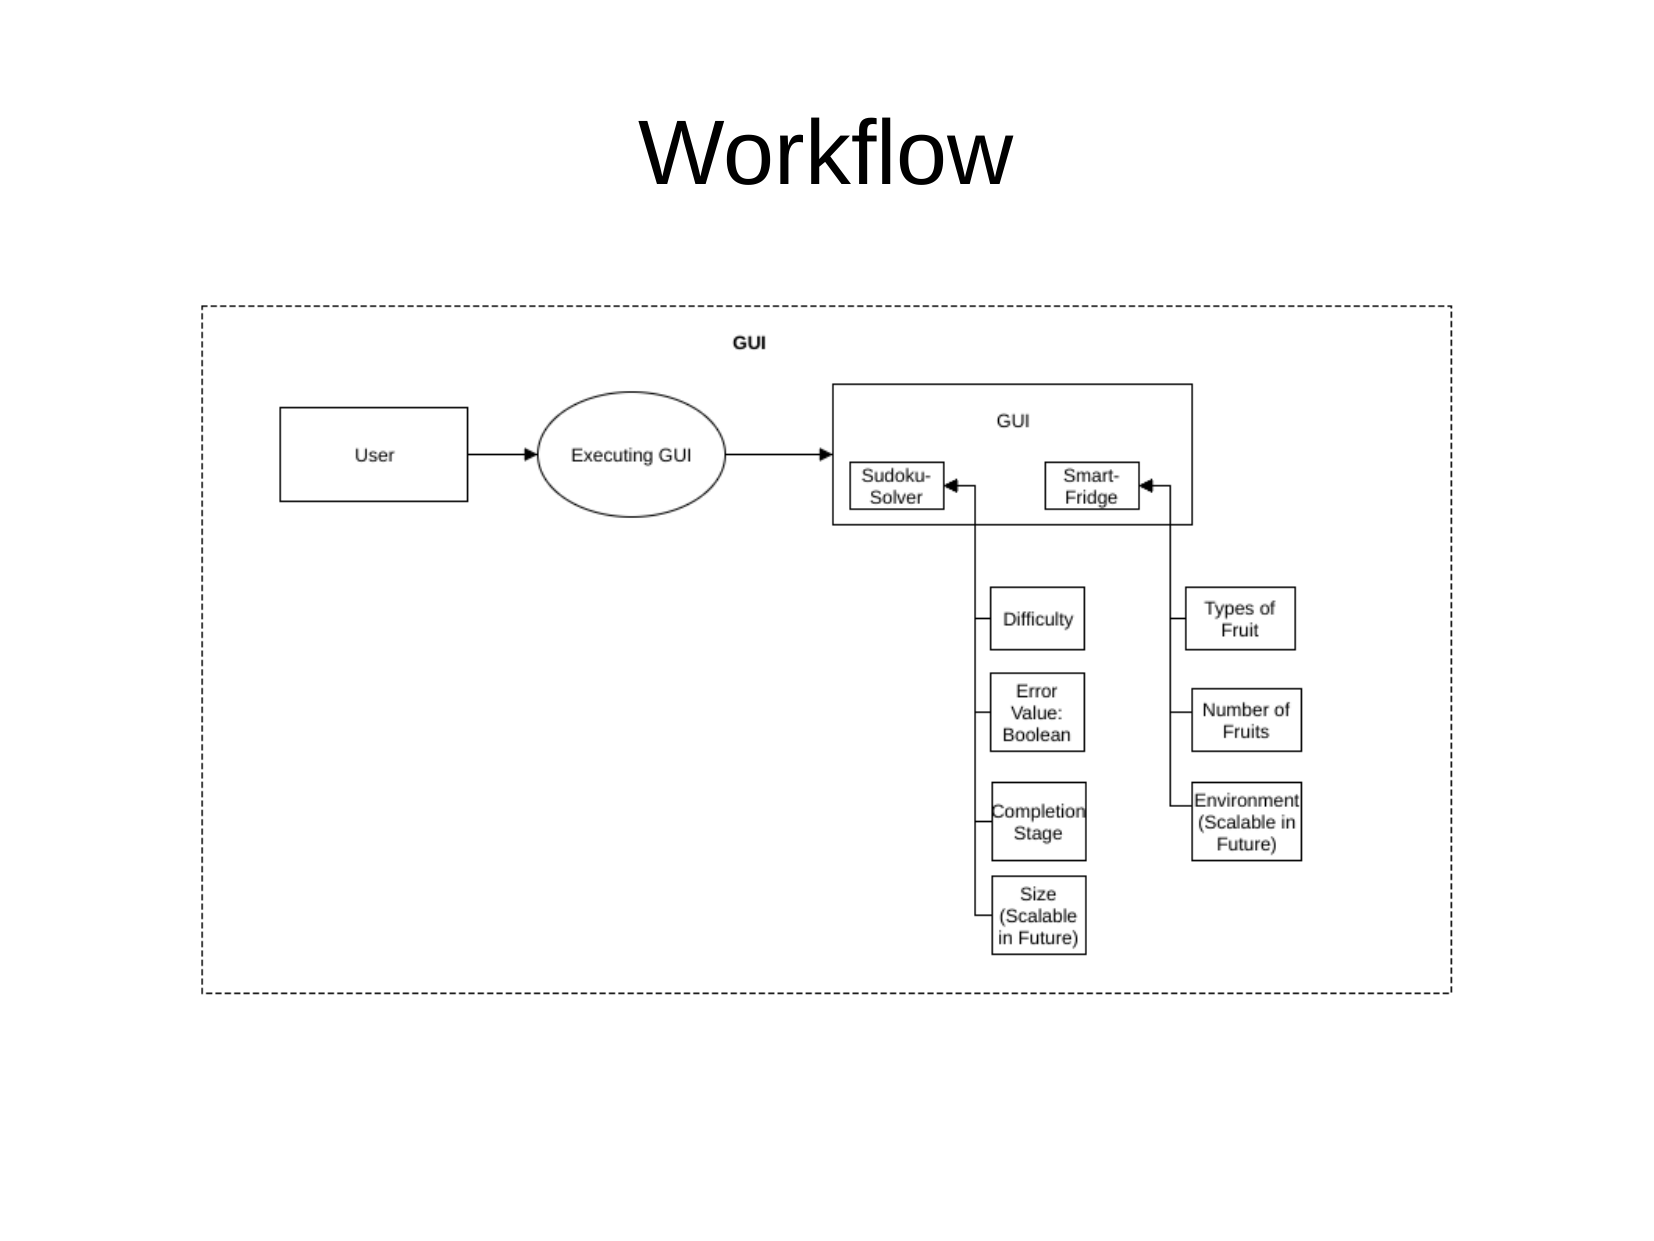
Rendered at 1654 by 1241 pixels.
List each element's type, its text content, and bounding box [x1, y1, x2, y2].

picture [186, 290, 1468, 1010]
title Workflow [82, 49, 1571, 257]
